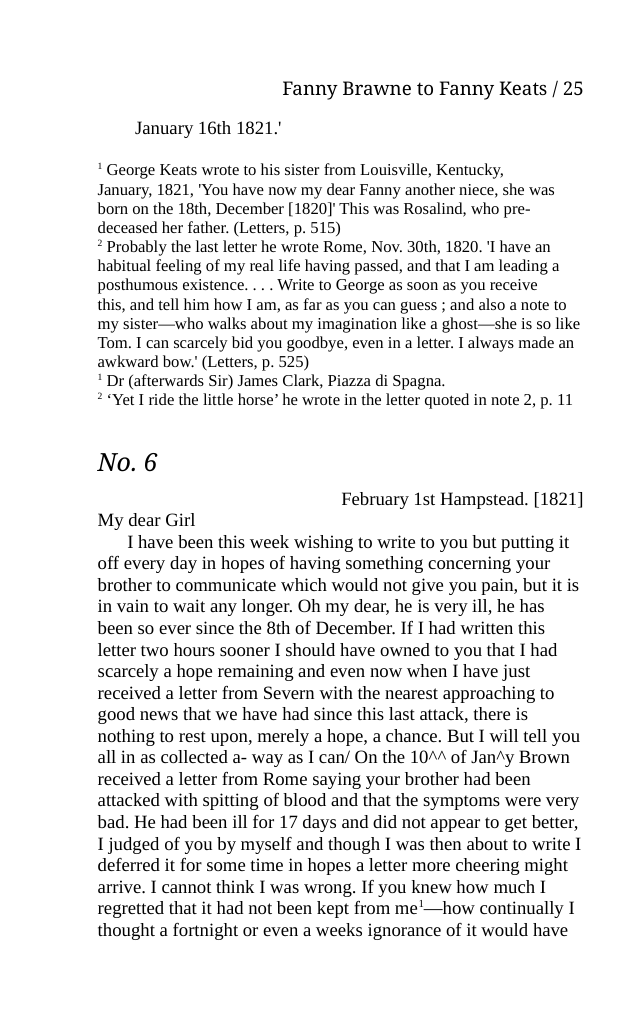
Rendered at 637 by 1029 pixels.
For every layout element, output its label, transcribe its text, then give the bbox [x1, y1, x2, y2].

text 1 George Keats wrote to his sister from Louisville, Kentucky, [97, 160, 583, 179]
text 2 Probably the last letter he wrote Rome, Nov. 30th, 1820. 'I have an habitual feeling of my real life having passed, and that I am leading a posthumous existence. . . . Write to George as soon as you receive [97, 237, 583, 294]
text this, and tell him how I am, as far as you can guess ; and also a note to my sister—who walks about my imagination like a ghost—she is so like Tom. I can scarcely bid you goodbye, even in a letter. I always made an awkward bow.' (Letters, p. 525) [97, 294, 583, 371]
text 2 ‘Yet I ride the little horse’ he wrote in the letter quoted in note 2, p. 11 [97, 390, 583, 409]
text I have been this week wishing to write to you but putting it off every day in hopes of having something concerning your brother to communicate which would not give you pain, but it is in vain to wait any longer. Oh my dear, he is very ill, he has been so ever since the 8th of December. If I had written this letter two hours sooner I should have owned to you that I had scarcely a hope remaining and even now when I have just received a letter from Severn with the nearest approaching to good news that we have had since this last attack, there is nothing to rest upon, merely a hope, a chance. But I will tell you all in as collected a- way as I can/ On the 10^^ of Jan^y Brown received a letter from Rome saying your brother had been attacked with spitting of blood and that the symptoms were very bad. He had been ill for 17 days and did not appear to get better, I judged of you by myself and though I was then about to write I deferred it for some time in hopes a letter more cheering might arrive. I cannot think I was wrong. If you knew how much I regretted that it had not been kept from me1—how continually I thought a fortnight or even a weeks ignorance of it would have [97, 531, 583, 940]
subtitle No. 6 [97, 444, 583, 478]
text January, 1821, 'You have now my dear Fanny another niece, she was born on the 18th, December [1820]' This was Rosalind, who pre-deceased her father. (Letters, p. 515) [97, 179, 583, 237]
text My dear Girl [97, 509, 583, 531]
text January 16th 1821.' [97, 117, 583, 139]
text 1 Dr (afterwards Sir) James Clark, Piazza di Spagna. [97, 371, 583, 390]
text February 1st Hampstead. [1821] [97, 487, 583, 509]
